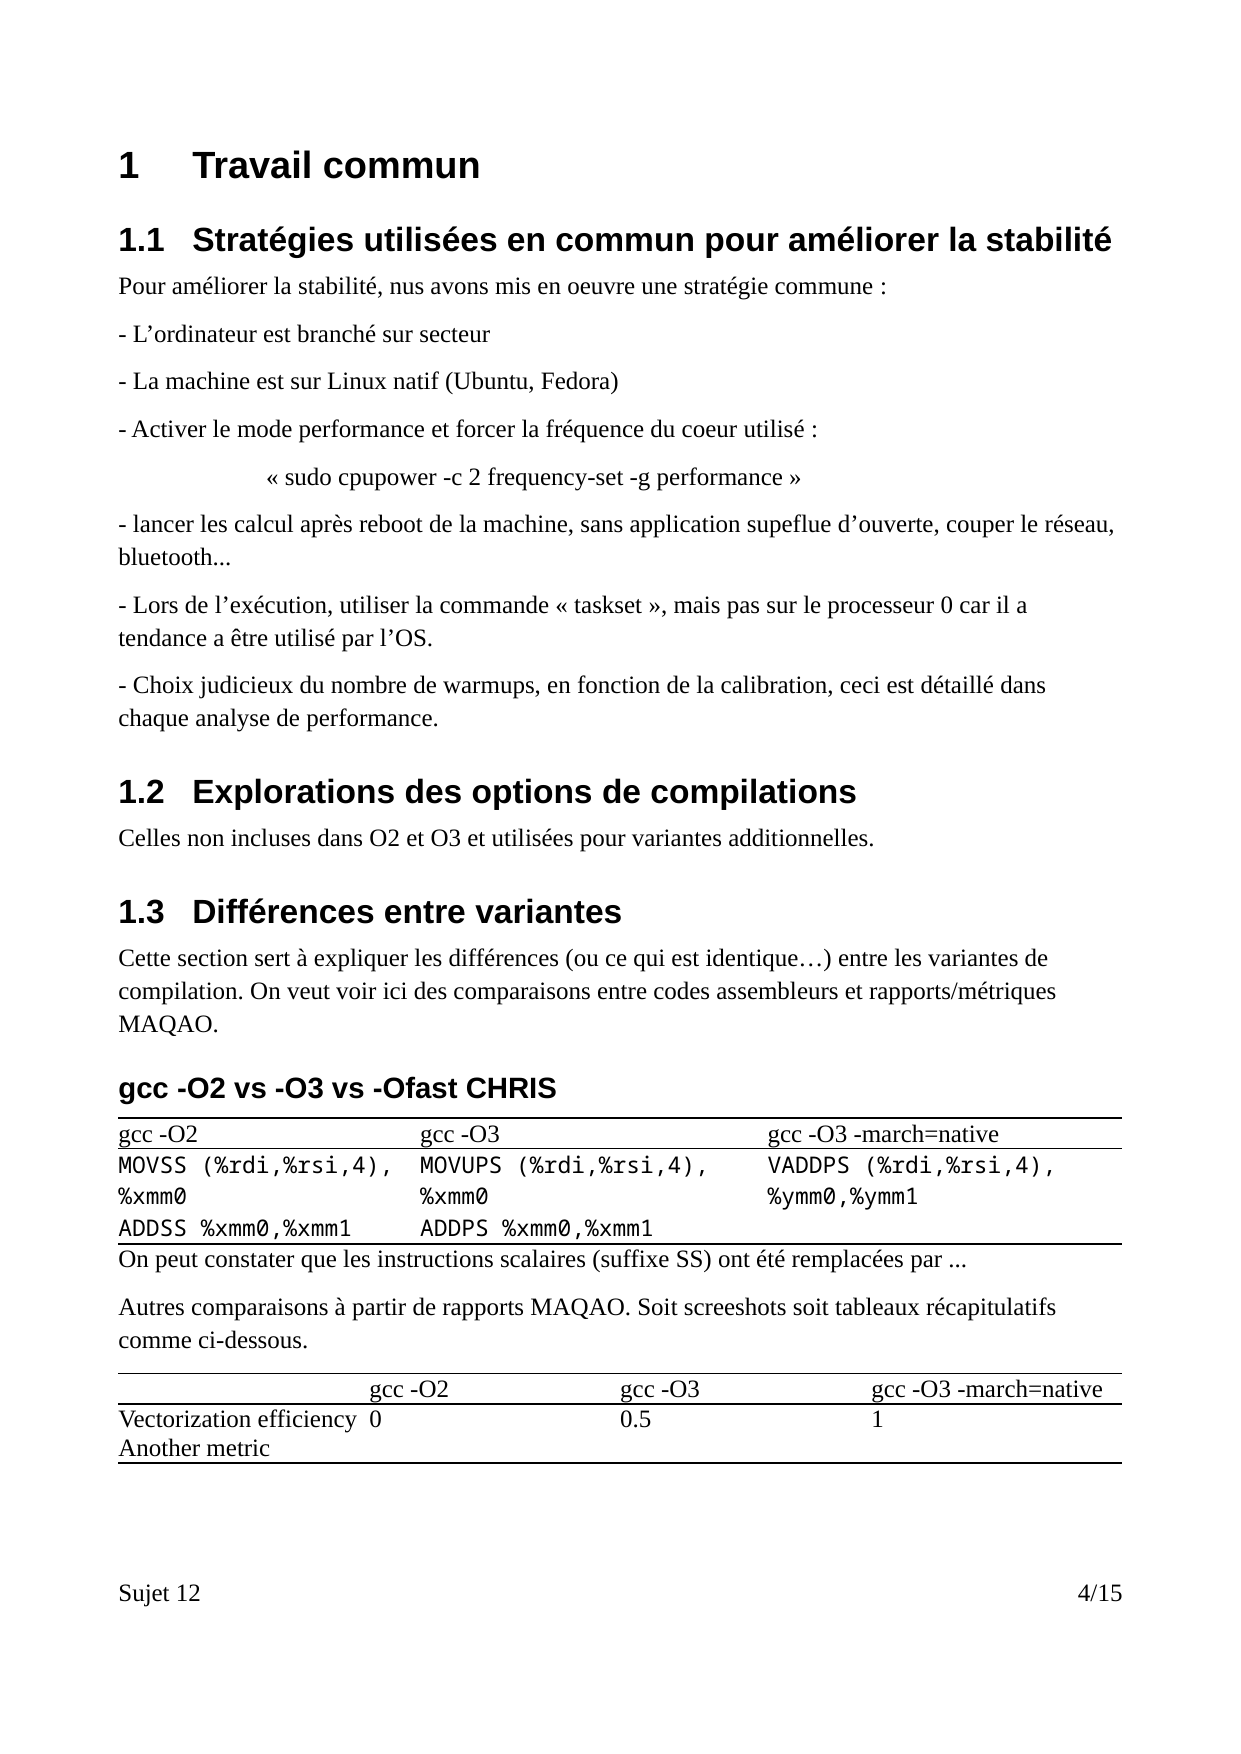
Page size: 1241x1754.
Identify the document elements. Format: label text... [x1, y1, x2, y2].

table_header gcc -O2 [118, 1119, 420, 1147]
text - Lors de l’exécution, utiliser la commande « taskset », mais pas sur le processeur 0 car il a tendance a être utilisé par l’OS. [118, 590, 1122, 652]
table_header gcc -O3 -march=native [767, 1119, 1122, 1147]
text - Activer le mode performance et forcer la fréquence du coeur utilisé : [118, 414, 1122, 443]
table_header gcc -O3 -march=native [871, 1374, 1122, 1403]
table_cell [369, 1433, 620, 1462]
table_cell Another metric [118, 1433, 369, 1462]
text Celles non incluses dans O2 et O3 et utilisées pour variantes additionnelles. [118, 823, 1122, 852]
subtitle Différences entre variantes [118, 892, 1122, 930]
table_cell VADDPS (%rdi,%rsi,4), %ymm0,%ymm1 [767, 1149, 1122, 1212]
table_cell [767, 1212, 1122, 1243]
table_cell ADDSS %xmm0,%xmm1 [118, 1212, 420, 1243]
text - Choix judicieux du nombre de warmups, en fonction de la calibration, ceci est détaillé dans chaque analyse de performance. [118, 671, 1122, 732]
table_header gcc -O3 [620, 1374, 871, 1403]
table_cell ADDPS %xmm0,%xmm1 [420, 1212, 767, 1243]
table_cell 0.5 [620, 1405, 871, 1433]
text On peut constater que les instructions scalaires (suffixe SS) ont été remplacées par ... [118, 1245, 1122, 1273]
text Pour améliorer la stabilité, nus avons mis en oeuvre une stratégie commune : [118, 271, 1122, 300]
table_cell [620, 1433, 871, 1462]
text - La machine est sur Linux natif (Ubuntu, Fedora) [118, 366, 1122, 395]
table_cell 1 [871, 1405, 1122, 1433]
subtitle Travail commun [118, 143, 1122, 187]
text Cette section sert à expliquer les différences (ou ce qui est identique…) entre les variantes de compilation. On veut voir ici des comparaisons entre codes assembleurs et rapports/métriques MAQAO. [118, 943, 1122, 1037]
table_cell MOVSS (%rdi,%rsi,4), %xmm0 [118, 1149, 420, 1212]
table_header gcc -O3 [420, 1119, 767, 1147]
text Autres comparaisons à partir de rapports MAQAO. Soit screeshots soit tableaux récapitulatifs comme ci-dessous. [118, 1292, 1122, 1354]
text - L’ordinateur est branché sur secteur [118, 319, 1122, 348]
table_header [118, 1374, 369, 1403]
text - lancer les calcul après reboot de la machine, sans application supeflue d’ouverte, couper le réseau, bluetooth... [118, 509, 1122, 571]
table_cell Vectorization efficiency [118, 1405, 369, 1433]
table_header gcc -O2 [369, 1374, 620, 1403]
subtitle gcc -O2 vs -O3 vs -Ofast CHRIS [118, 1071, 1122, 1105]
subtitle Stratégies utilisées en commun pour améliorer la stabilité [118, 220, 1122, 259]
table_cell 0 [369, 1405, 620, 1433]
table_cell [871, 1433, 1122, 1462]
text « sudo cpupower -c 2 frequency-set -g performance » [118, 462, 1122, 490]
table_cell MOVUPS (%rdi,%rsi,4), %xmm0 [420, 1149, 767, 1212]
subtitle Explorations des options de compilations [118, 772, 1122, 811]
